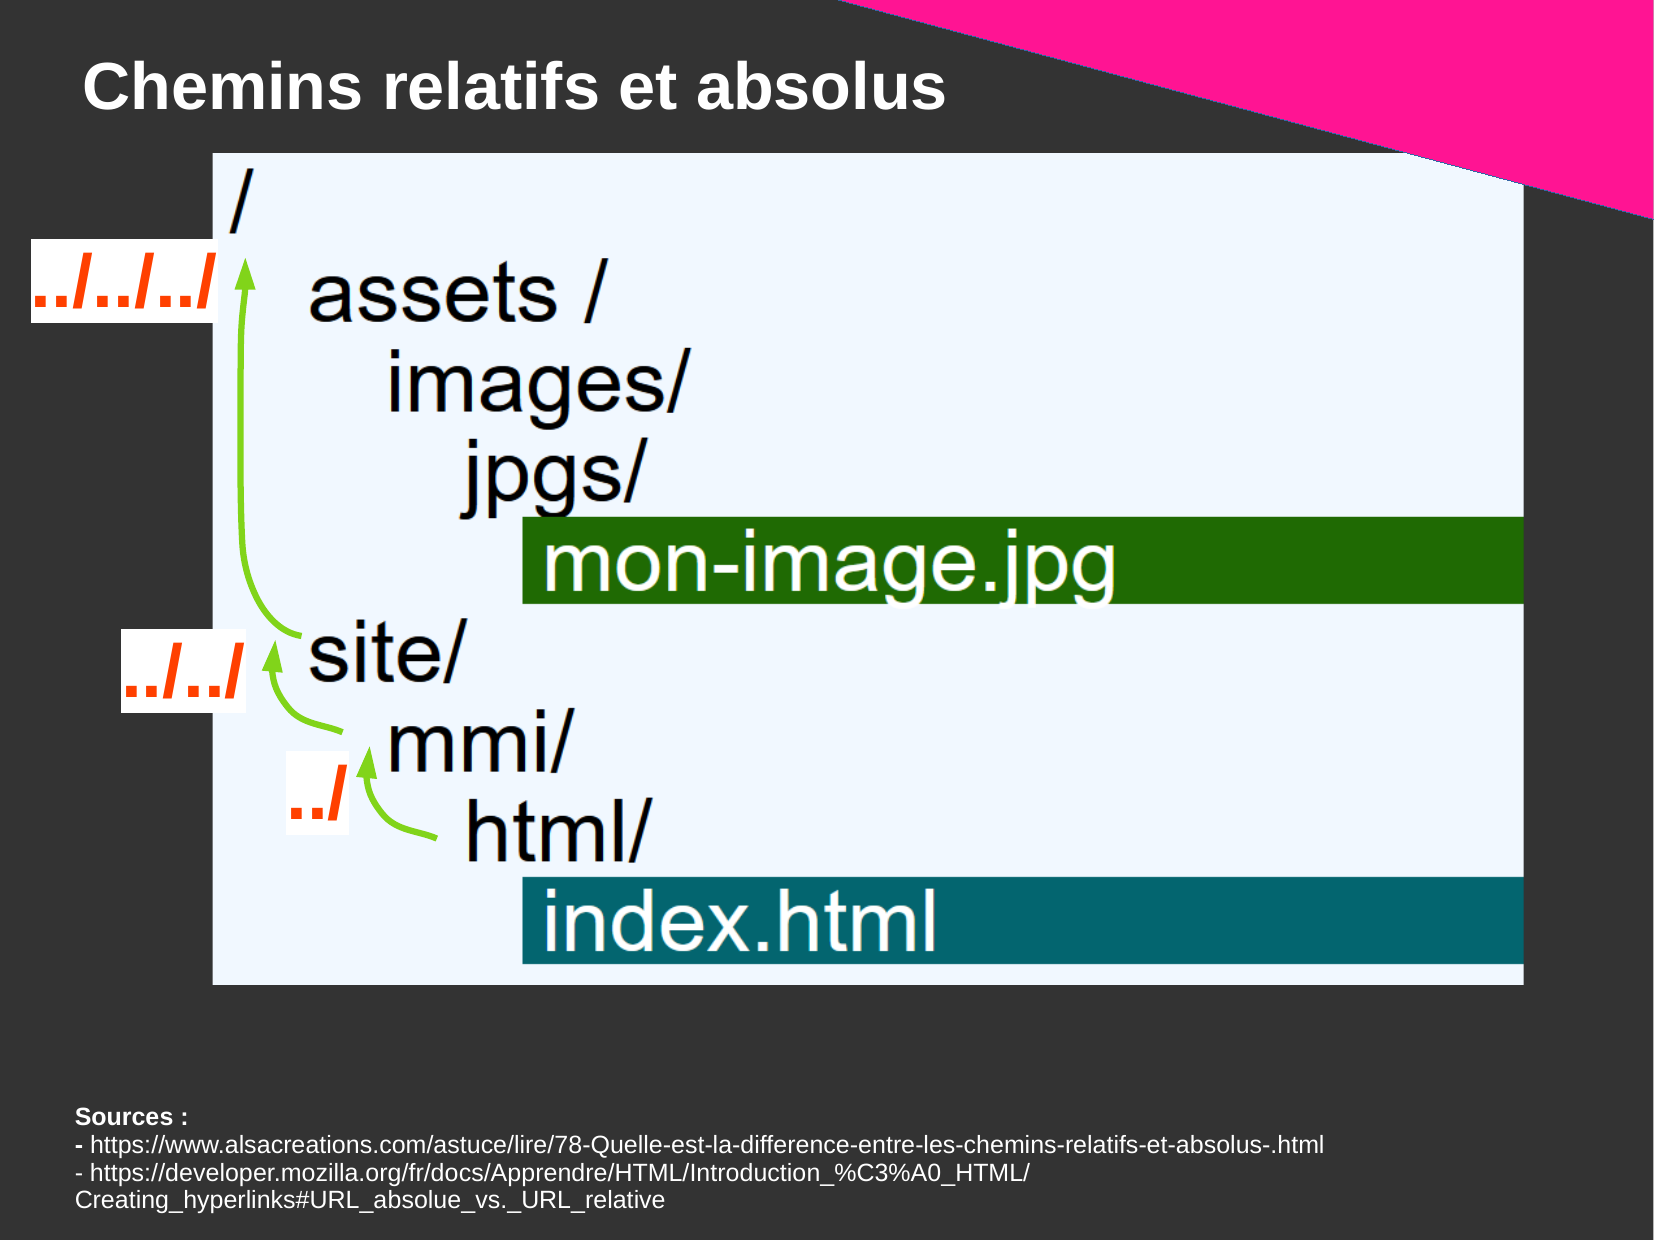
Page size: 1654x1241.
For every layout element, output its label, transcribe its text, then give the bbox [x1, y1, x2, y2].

title Chemins relatifs et absolus [82, 49, 1571, 162]
text_box ../ [271, 744, 378, 843]
picture [212, 331, 267, 621]
text_box ../../ [106, 621, 272, 721]
text_box [838, 0, 1654, 220]
picture [212, 162, 1524, 985]
text_box ../../../ [16, 231, 241, 331]
text_box Sources : - https://www.alsacreations.com/astuce/lire/78-Quelle-est-la-difference-entre-les-chemins-relatifs-et-absolus-.html - https://developer.mozilla.org/fr/docs/Apprendre/HTML/Introduction_%C3%A0_HTML/Creating_hyperlinks#URL_absolue_vs._URL_relative [60, 1094, 1546, 1241]
